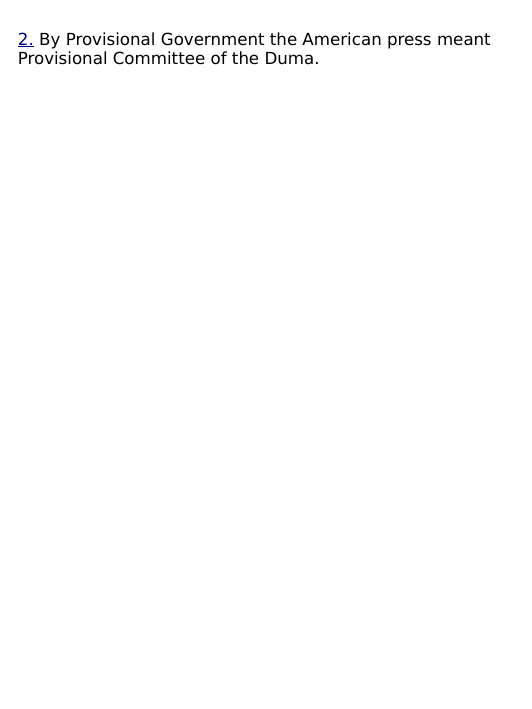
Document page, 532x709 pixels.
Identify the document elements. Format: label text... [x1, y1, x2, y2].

text 2. By Provisional Government the American press meant Provisional Committee of the Duma. [18, 29, 514, 68]
